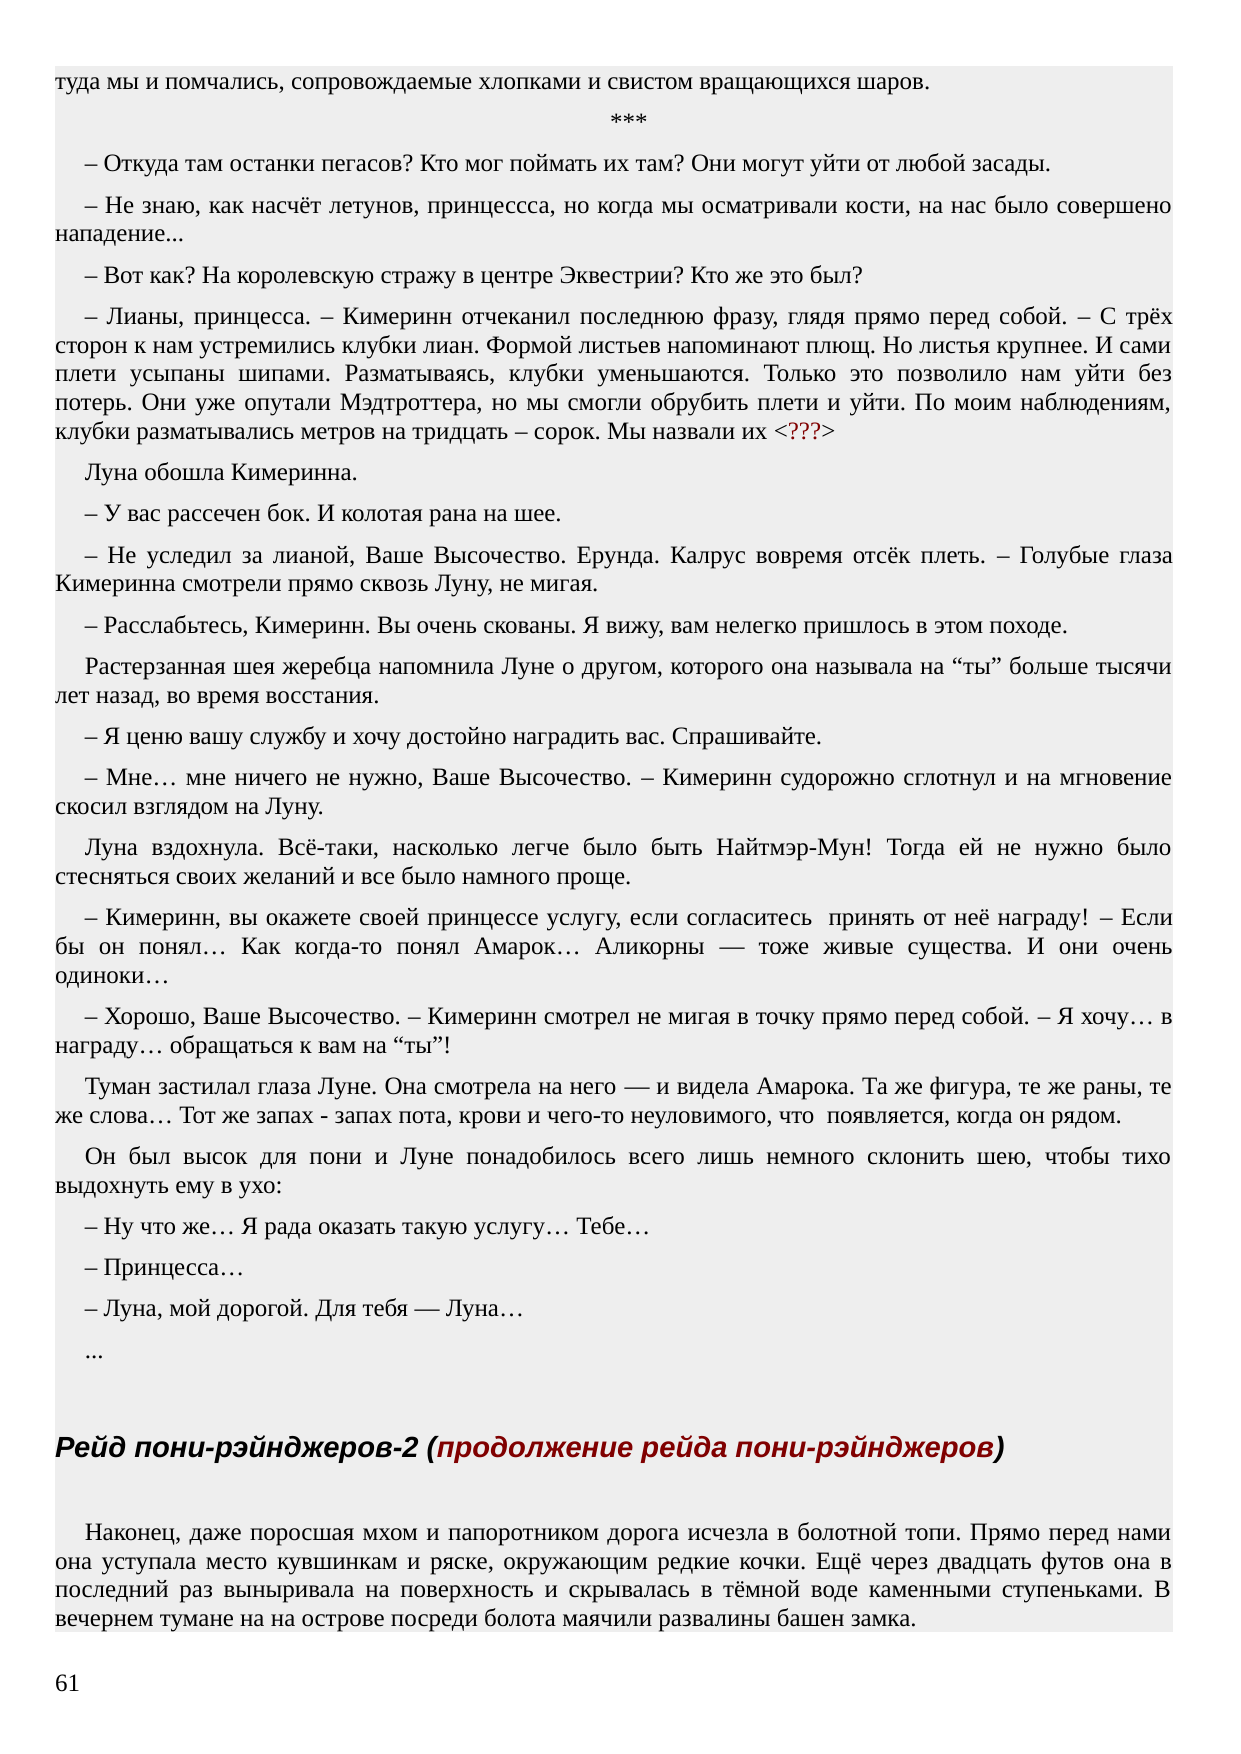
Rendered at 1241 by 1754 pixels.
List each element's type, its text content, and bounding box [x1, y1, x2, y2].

text ... [55, 1335, 1173, 1363]
text – Расслабьтесь, Кимеринн. Вы очень скованы. Я вижу, вам нелегко пришлось в этом походе. [55, 610, 1173, 638]
text – Хорошо, Ваше Высочество. – Кимеринн смотрел не мигая в точку прямо перед собой. – Я хочу… в награду… обращаться к вам на “ты”! [55, 1001, 1173, 1058]
text Луна вздохнула. Всё-таки, насколько легче было быть Найтмэр-Мун! Тогда ей не нужно было стесняться своих желаний и все было намного проще. [55, 832, 1173, 890]
text *** [55, 107, 1173, 136]
text – Откуда там останки пегасов? Кто мог поймать их там? Они могут уйти от любой засады. [55, 148, 1173, 177]
text – Мне… мне ничего не нужно, Ваше Высочество. – Кимеринн судорожно сглотнул и на мгновение скосил взглядом на Луну. [55, 762, 1173, 820]
text – Луна, мой дорогой. Для тебя — Луна… [55, 1293, 1173, 1322]
text – Не знаю, как насчёт летунов, принцессса, но когда мы осматривали кости, на нас было совершено нападение... [55, 190, 1173, 247]
text – Ну что же… Я рада оказать такую услугу… Тебе… [55, 1211, 1173, 1240]
text туда мы и помчались, сопровождаемые хлопками и свистом вращающихся шаров. [55, 66, 1173, 95]
text – Принцесса… [55, 1252, 1173, 1281]
text Луна обошла Кимеринна. [55, 457, 1173, 486]
subtitle Рейд пони-рэйнджеров-2 (продолжение рейда пони-рэйнджеров) [55, 1430, 1173, 1463]
text Он был высок для пони и Луне понадобилось всего лишь немного склонить шею, чтобы тихо выдохнуть ему в ухо: [55, 1141, 1173, 1198]
text Растерзанная шея жеребца напомнила Луне о другом, которого она называла на “ты” больше тысячи лет назад, во время восстания. [55, 651, 1173, 708]
text – Кимеринн, вы окажете своей принцессе услугу, если согласитесь принять от неё награду! – Если бы он понял… Как когда-то понял Амарок… Аликорны — тоже живые существа. И они очень одиноки… [55, 902, 1173, 988]
text – Лианы, принцесса. – Кимеринн отчеканил последнюю фразу, глядя прямо перед собой. – С трёх сторон к нам устремились клубки лиан. Формой листьев напоминают плющ. Но листья крупнее. И сами плети усыпаны шипами. Разматываясь, клубки уменьшаются. Только это позволило нам уйти без потерь. Они уже опутали Мэдтроттера, но мы смогли обрубить плети и уйти. По моим наблюдениям, клубки разматывались метров на тридцать – сорок. Мы назвали их <???> [55, 301, 1173, 445]
text Туман застилал глаза Луне. Она смотрела на него — и видела Амарока. Та же фигура, те же раны, те же слова… Тот же запах - запах пота, крови и чего-то неуловимого, что появляется, когда он рядом. [55, 1071, 1173, 1128]
text – У вас рассечен бок. И колотая рана на шее. [55, 498, 1173, 527]
text – Вот как? На королевскую стражу в центре Эквестрии? Кто же это был? [55, 260, 1173, 288]
text Наконец, даже поросшая мхом и папоротником дорога исчезла в болотной топи. Прямо перед нами она уступала место кувшинкам и ряске, окружающим редкие кочки. Ещё через двадцать футов она в последний раз выныривала на поверхность и скрывалась в тёмной воде каменными ступеньками. В вечернем тумане на на острове посреди болота маячили развалины башен замка. [55, 1517, 1173, 1632]
text – Я ценю вашу службу и хочу достойно наградить вас. Спрашивайте. [55, 721, 1173, 750]
text – Не уследил за лианой, Ваше Высочество. Ерунда. Калрус вовремя отсёк плеть. – Голубые глаза Кимеринна смотрели прямо сквозь Луну, не мигая. [55, 540, 1173, 597]
